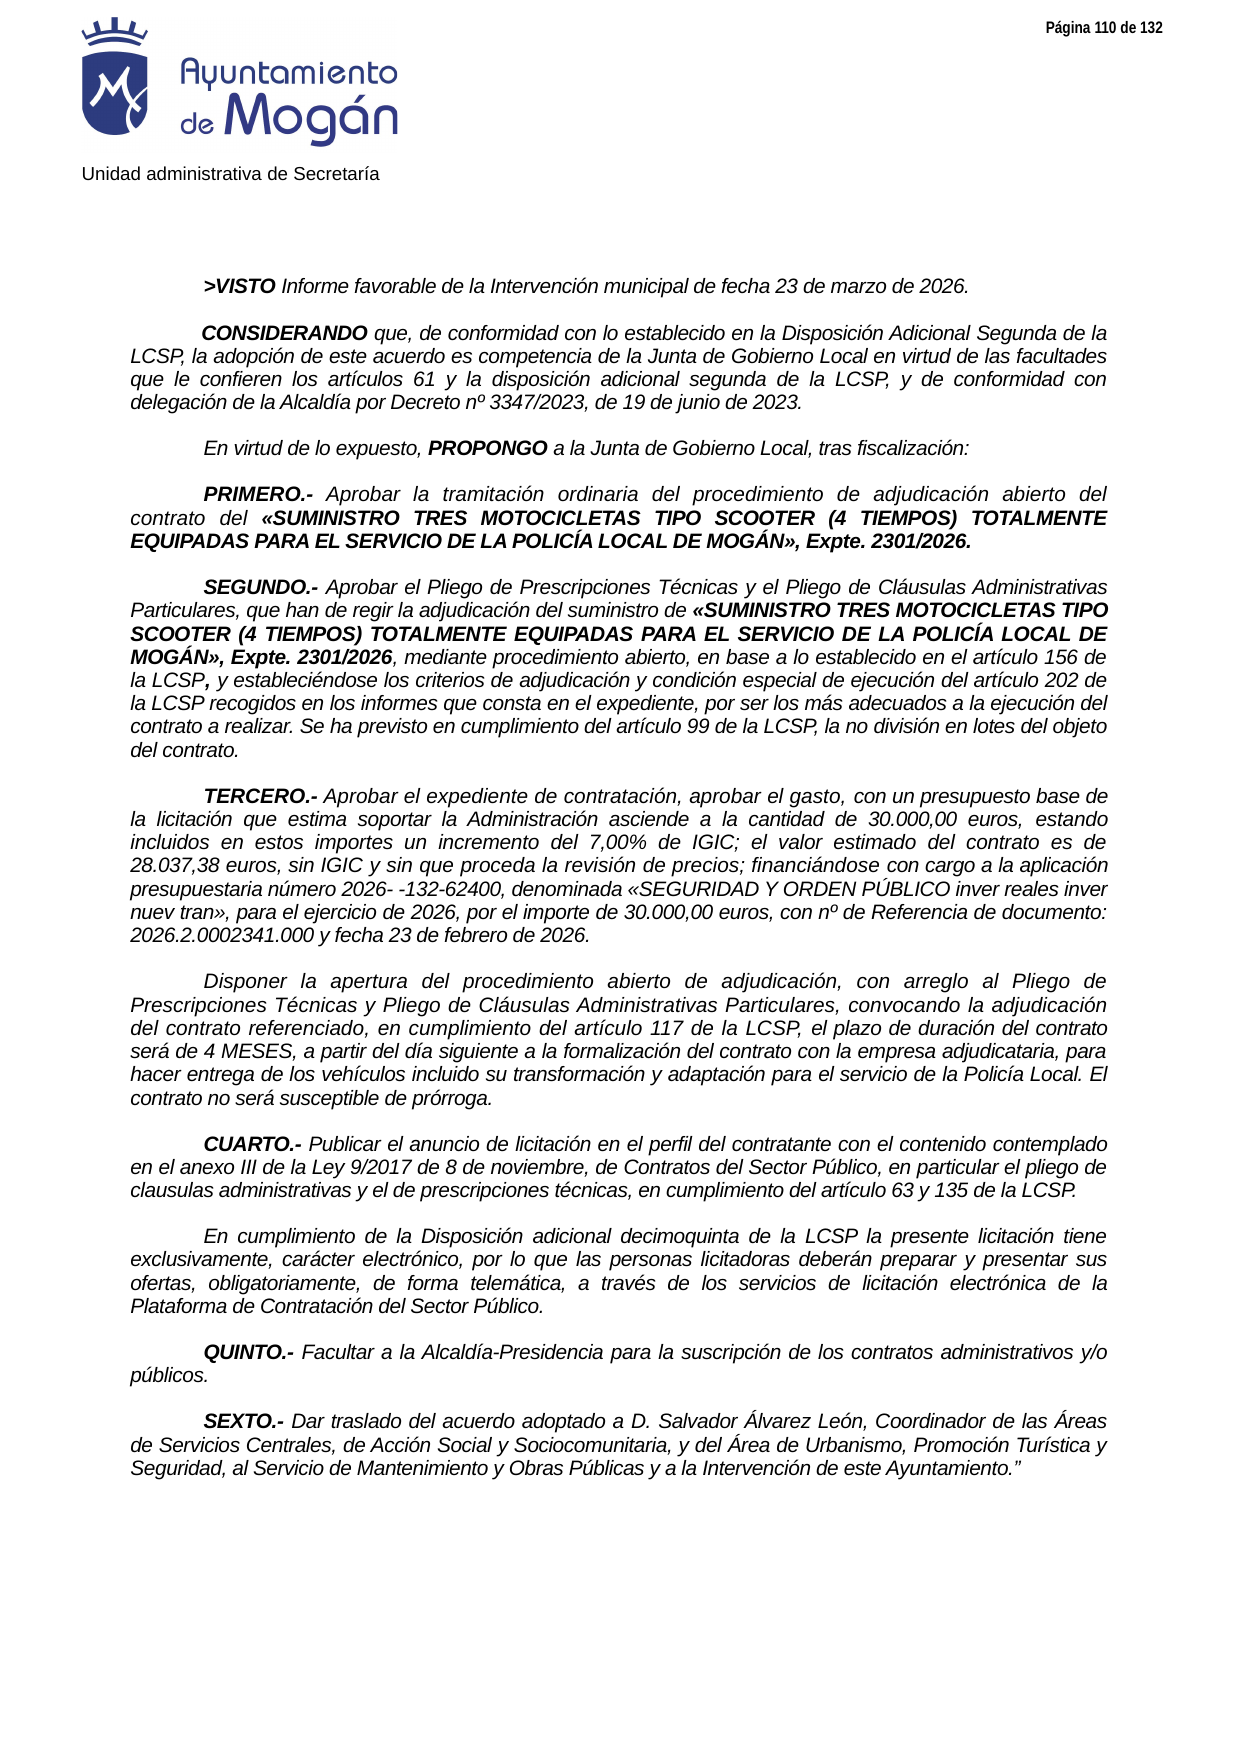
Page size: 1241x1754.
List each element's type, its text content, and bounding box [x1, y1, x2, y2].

text Disponer la apertura del procedimiento abierto de adjudicación, con arreglo al Pliego de Prescripciones Técnicas y Pliego de Cláusulas Administrativas Particulares, convocando la adjudicación del contrato referenciado, en cumplimiento del artículo 117 de la LCSP, el plazo de duración del contrato será de 4 MESES, a partir del día siguiente a la formalización del contrato con la empresa adjudicataria, para hacer entrega de los vehículos incluido su transformación y adaptación para el servicio de la Policía Local. El contrato no será susceptible de prórroga. [130, 970, 1110, 1109]
text QUINTO.- Facultar a la Alcaldía-Presidencia para la suscripción de los contratos administrativos y/o públicos. [130, 1341, 1110, 1387]
text SEGUNDO.- Aprobar el Pliego de Prescripciones Técnicas y el Pliego de Cláusulas Administrativas Particulares, que han de regir la adjudicación del suministro de «SUMINISTRO TRES MOTOCICLETAS TIPO SCOOTER (4 TIEMPOS) TOTALMENTE EQUIPADAS PARA EL SERVICIO DE LA POLICÍA LOCAL DE MOGÁN», Expte. 2301/2026, mediante procedimiento abierto, en base a lo establecido en el artículo 156 de la LCSP, y estableciéndose los criterios de adjudicación y condición especial de ejecución del artículo 202 de la LCSP recogidos en los informes que consta en el expediente, por ser los más adecuados a la ejecución del contrato a realizar. Se ha previsto en cumplimiento del artículo 99 de la LCSP, la no división en lotes del objeto del contrato. [130, 576, 1110, 761]
text TERCERO.- Aprobar el expediente de contratación, aprobar el gasto, con un presupuesto base de la licitación que estima soportar la Administración asciende a la cantidad de 30.000,00 euros, estando incluidos en estos importes un incremento del 7,00% de IGIC; el valor estimado del contrato es de 28.037,38 euros, sin IGIC y sin que proceda la revisión de precios; financiándose con cargo a la aplicación presupuestaria número 2026- -132-62400, denominada «SEGURIDAD Y ORDEN PÚBLICO inver reales inver nuev tran», para el ejercicio de 2026, por el importe de 30.000,00 euros, con nº de Referencia de documento: 2026.2.0002341.000 y fecha 23 de febrero de 2026. [130, 784, 1110, 947]
text PRIMERO.- Aprobar la tramitación ordinaria del procedimiento de adjudicación abierto del contrato del «SUMINISTRO TRES MOTOCICLETAS TIPO SCOOTER (4 TIEMPOS) TOTALMENTE EQUIPADAS PARA EL SERVICIO DE LA POLICÍA LOCAL DE MOGÁN», Expte. 2301/2026. [130, 483, 1110, 553]
picture [81, 17, 398, 153]
text En virtud de lo expuesto, PROPONGO a la Junta de Gobierno Local, tras fiscalización: [130, 437, 1110, 460]
text CONSIDERANDO que, de conformidad con lo establecido en la Disposición Adicional Segunda de la LCSP, la adopción de este acuerdo es competencia de la Junta de Gobierno Local en virtud de las facultades que le confieren los artículos 61 y la disposición adicional segunda de la LCSP, y de conformidad con delegación de la Alcaldía por Decreto nº 3347/2023, de 19 de junio de 2023. [130, 321, 1110, 414]
text CUARTO.- Publicar el anuncio de licitación en el perfil del contratante con el contenido contemplado en el anexo III de la Ley 9/2017 de 8 de noviembre, de Contratos del Sector Público, en particular el pliego de clausulas administrativas y el de prescripciones técnicas, en cumplimiento del artículo 63 y 135 de la LCSP. [130, 1132, 1110, 1202]
text >VISTO Informe favorable de la Intervención municipal de fecha 23 de marzo de 2026. [130, 275, 1110, 298]
text En cumplimiento de la Disposición adicional decimoquinta de la LCSP la presente licitación tiene exclusivamente, carácter electrónico, por lo que las personas licitadoras deberán preparar y presentar sus ofertas, obligatoriamente, de forma telemática, a través de los servicios de licitación electrónica de la Plataforma de Contratación del Sector Público. [130, 1225, 1110, 1318]
text SEXTO.- Dar traslado del acuerdo adoptado a D. Salvador Álvarez León, Coordinador de las Áreas de Servicios Centrales, de Acción Social y Sociocomunitaria, y del Área de Urbanismo, Promoción Turística y Seguridad, al Servicio de Mantenimiento y Obras Públicas y a la Intervención de este Ayuntamiento.” [130, 1410, 1110, 1480]
